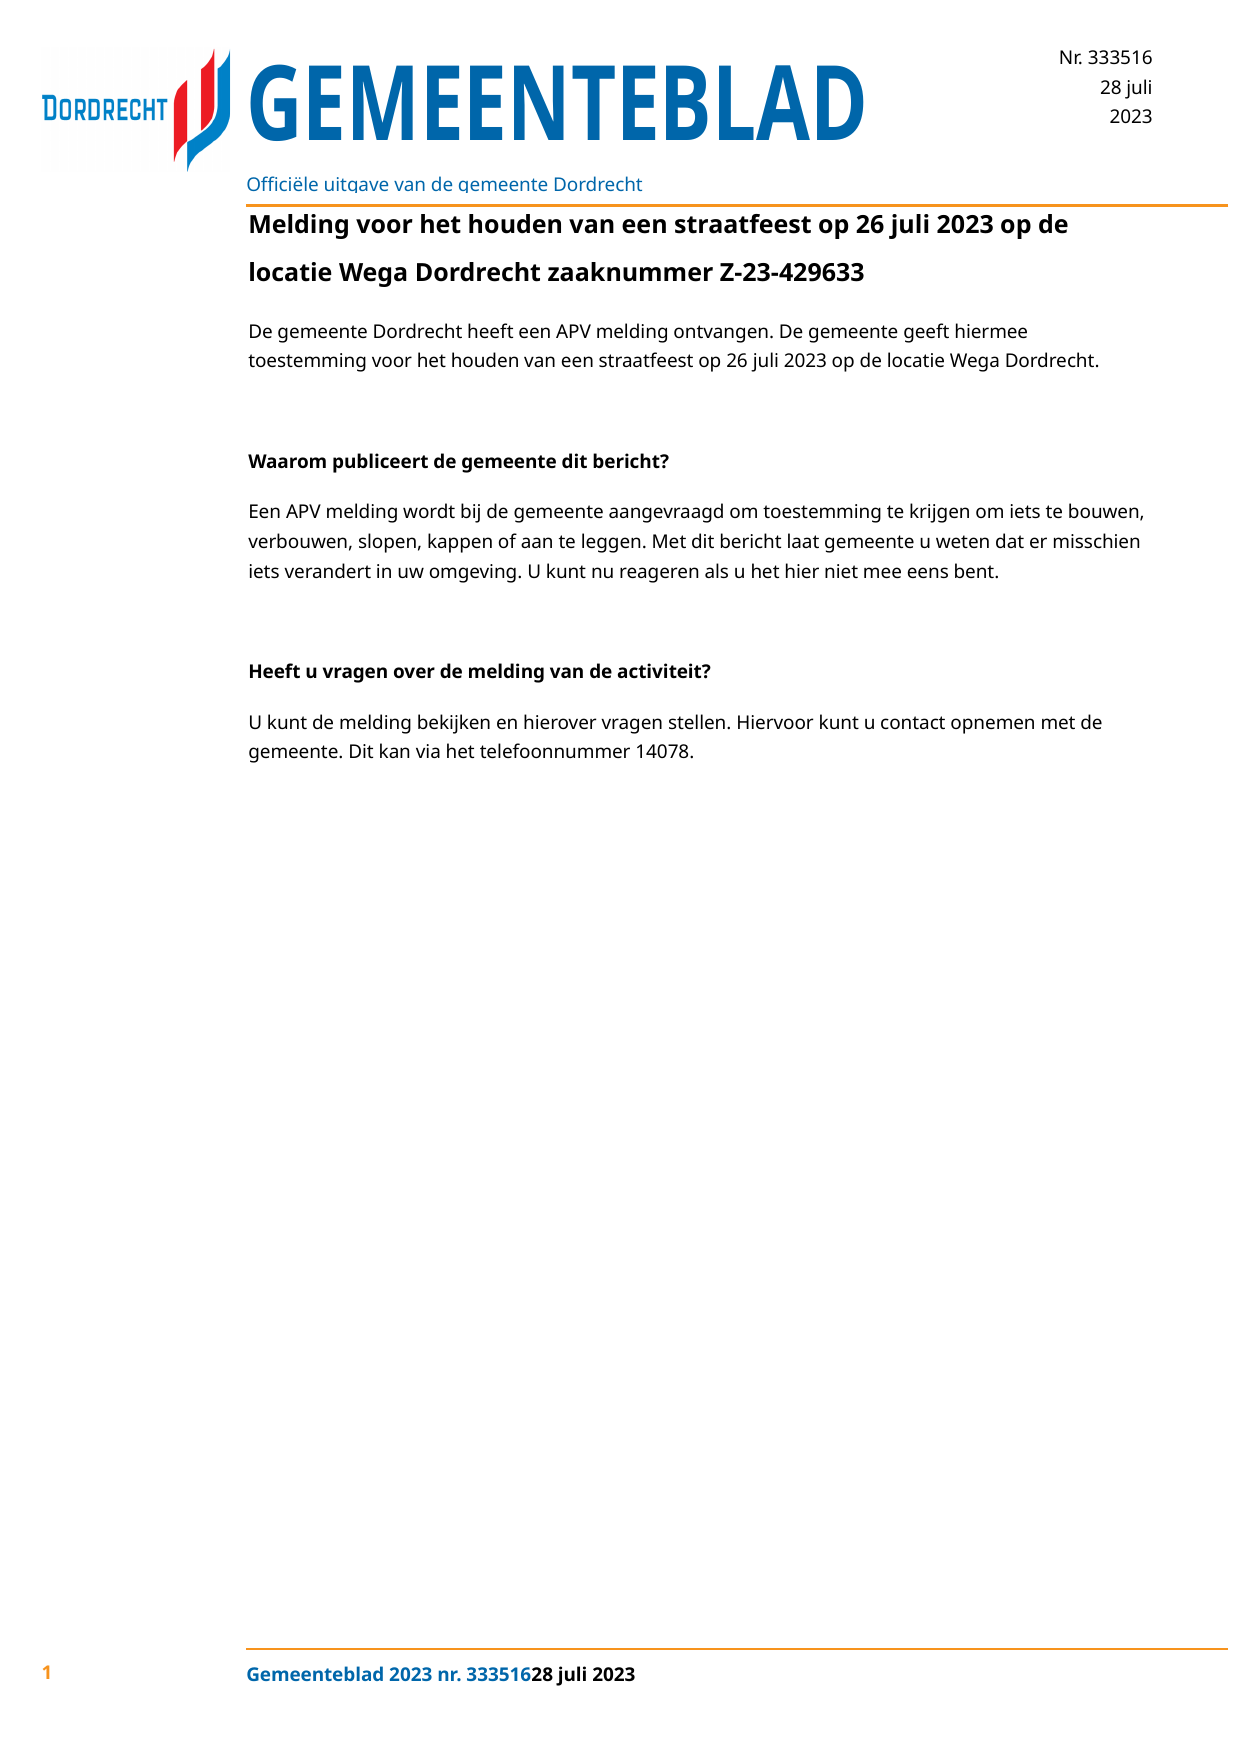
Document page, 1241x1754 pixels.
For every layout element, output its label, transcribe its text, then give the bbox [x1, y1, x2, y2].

text Melding voor het houden van een straatfeest op 26 juli 2023 op de locatie Wega Dordrecht zaaknummer Z-23-429633 [248, 207, 1152, 288]
text De gemeente Dordrecht heeft een APV melding ontvangen. De gemeente geeft hiermee toestemming voor het houden van een straatfeest op 26 juli 2023 op de locatie Wega Dordrecht. [248, 318, 1152, 373]
text Een APV melding wordt bij de gemeente aangevraagd om toestemming te krijgen om iets te bouwen, verbouwen, slopen, kappen of aan te leggen. Met dit bericht laat gemeente u weten dat er misschien iets verandert in uw omgeving. U kunt nu reageren als u het hier niet mee eens bent. [248, 499, 1152, 584]
text U kunt de melding bekijken en hierover vragen stellen. Hiervoor kunt u contact opnemen met de gemeente. Dit kan via het telefoonnummer 14078. [248, 709, 1152, 764]
text Waarom publiceert de gemeente dit bericht? [248, 448, 1152, 474]
picture [41, 47, 231, 172]
text Heeft u vragen over de melding van de activiteit? [248, 659, 1152, 684]
